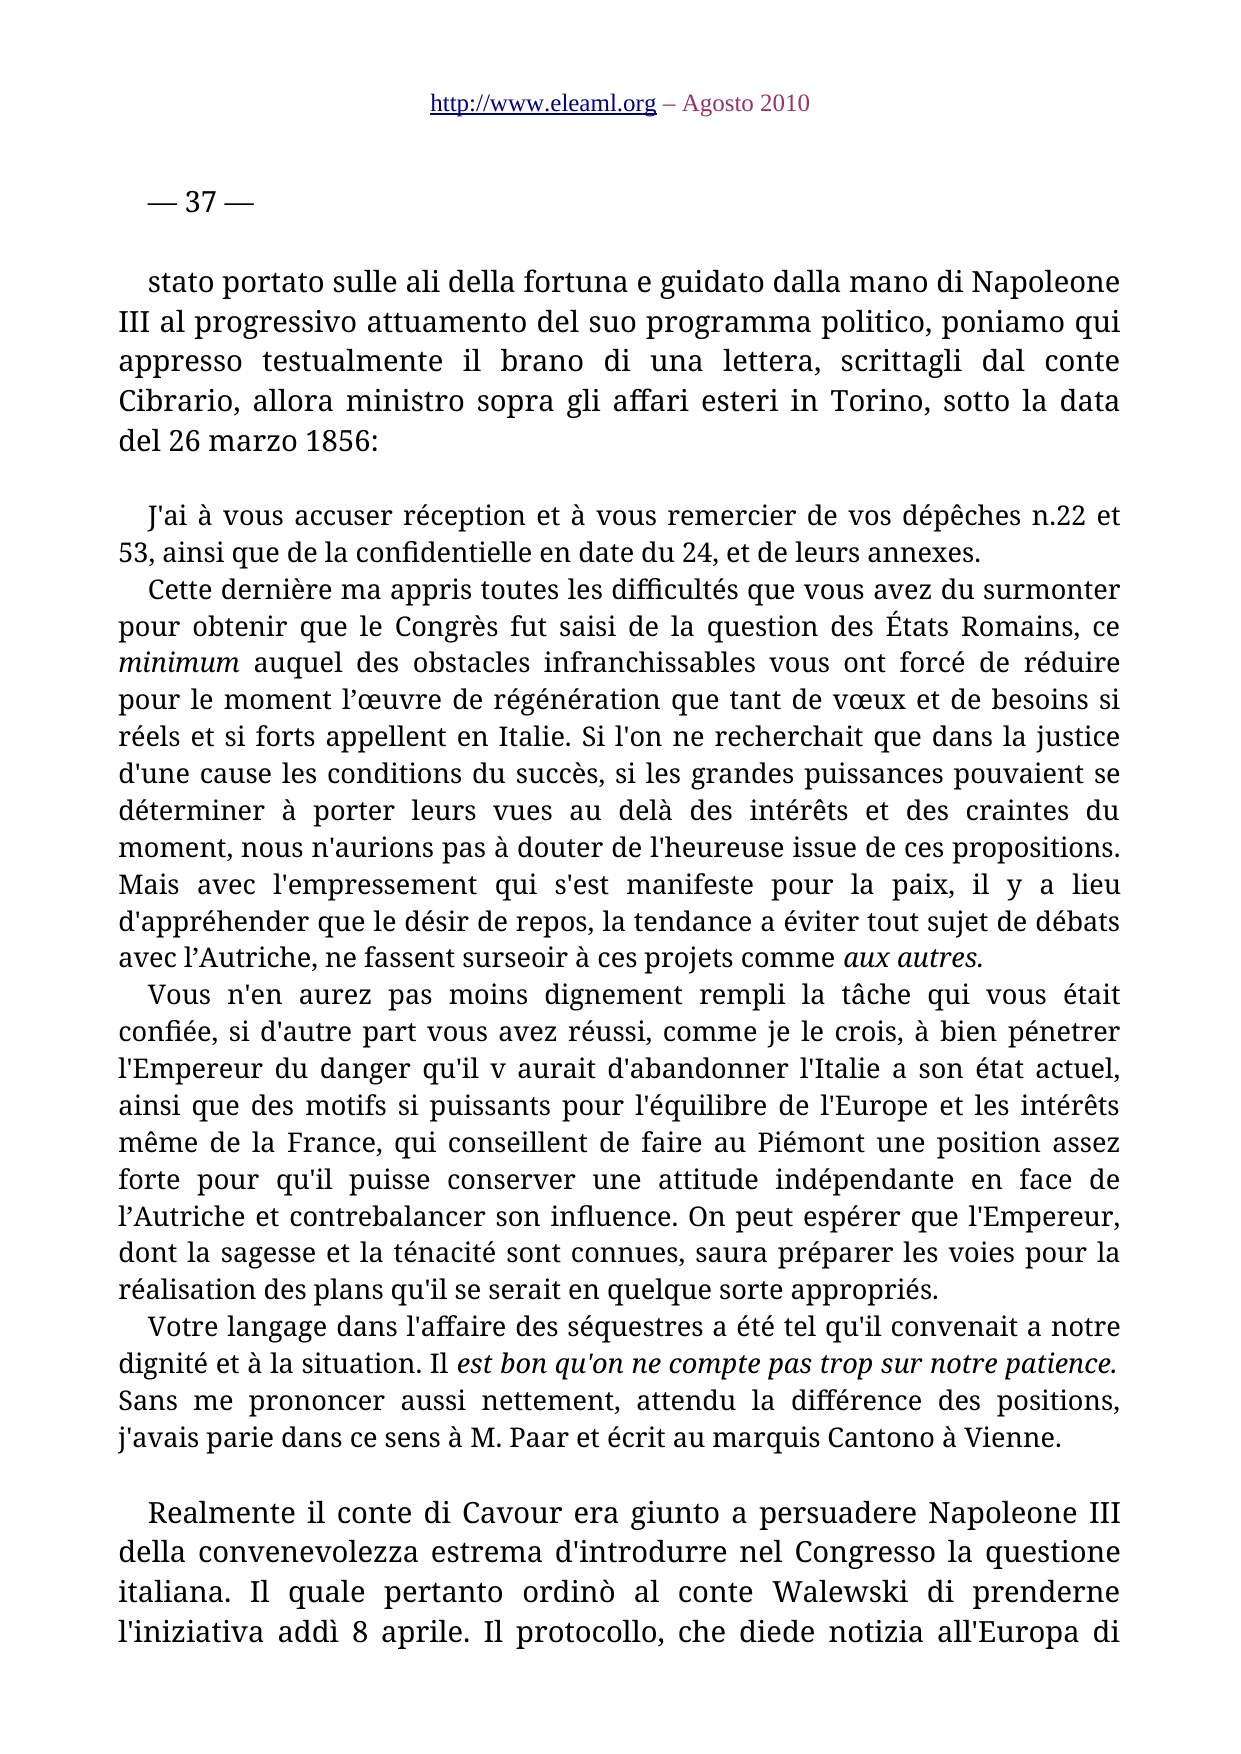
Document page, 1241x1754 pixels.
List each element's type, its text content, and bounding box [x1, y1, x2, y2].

text Cette dernière ma appris toutes les difficultés que vous avez du surmonter pour obtenir que le Congrès fut saisi de la question des États Romains, ce minimum auquel des obstacles infranchissables vous ont forcé de réduire pour le moment l’œuvre de régénération que tant de vœux et de besoins si réels et si forts appellent en Italie. Si l'on ne recherchait que dans la justice d'une cause les conditions du succès, si les grandes puissances pouvaient se déterminer à porter leurs vues au delà des intérêts et des craintes du moment, nous n'aurions pas à douter de l'heureuse issue de ces propositions. Mais avec l'empressement qui s'est manifeste pour la paix, il y a lieu d'appréhender que le désir de repos, la tendance a éviter tout sujet de débats avec l’Autriche, ne fassent surseoir à ces projets comme aux autres. [118, 570, 1122, 976]
text — 37 — [118, 182, 1122, 221]
text J'ai à vous accuser réception et à vous remercier de vos dépêches n.22 et 53, ainsi que de la confidentielle en date du 24, et de leurs annexes. [118, 496, 1122, 570]
text stato portato sulle ali della fortuna e guidato dalla mano di Napoleone III al progressivo attuamento del suo programma politico, poniamo qui appresso testualmente il brano di una lettera, scrittagli dal conte Cibrario, allora ministro sopra gli affari esteri in Torino, sotto la data del 26 marzo 1856: [118, 261, 1122, 459]
text Realmente il conte di Cavour era giunto a persuadere Napoleone III della convenevolezza estrema d'introdurre nel Congresso la questione italiana. Il quale pertanto ordinò al conte Walewski di prenderne l'iniziativa addì 8 aprile. Il protocollo, che diede notizia all'Europa di [118, 1492, 1122, 1651]
text Votre langage dans l'affaire des séquestres a été tel qu'il convenait a notre dignité et à la situation. Il est bon qu'on ne compte pas trop sur notre patience. Sans me prononcer aussi nettement, attendu la différence des positions, j'avais parie dans ce sens à M. Paar et écrit au marquis Cantono à Vienne. [118, 1308, 1122, 1455]
text Vous n'en aurez pas moins dignement rempli la tâche qui vous était confiée, si d'autre part vous avez réussi, comme je le crois, à bien pénetrer l'Empereur du danger qu'il v aurait d'abandonner l'Italie a son état actuel, ainsi que des motifs si puissants pour l'équilibre de l'Europe et les intérêts même de la France, qui conseillent de faire au Piémont une position assez forte pour qu'il puisse conserver une attitude indépendante en face de l’Autriche et contrebalancer son influence. On peut espérer que l'Empereur, dont la sagesse et la ténacité sont connues, saura préparer les voies pour la réalisation des plans qu'il se serait en quelque sorte appropriés. [118, 976, 1122, 1308]
